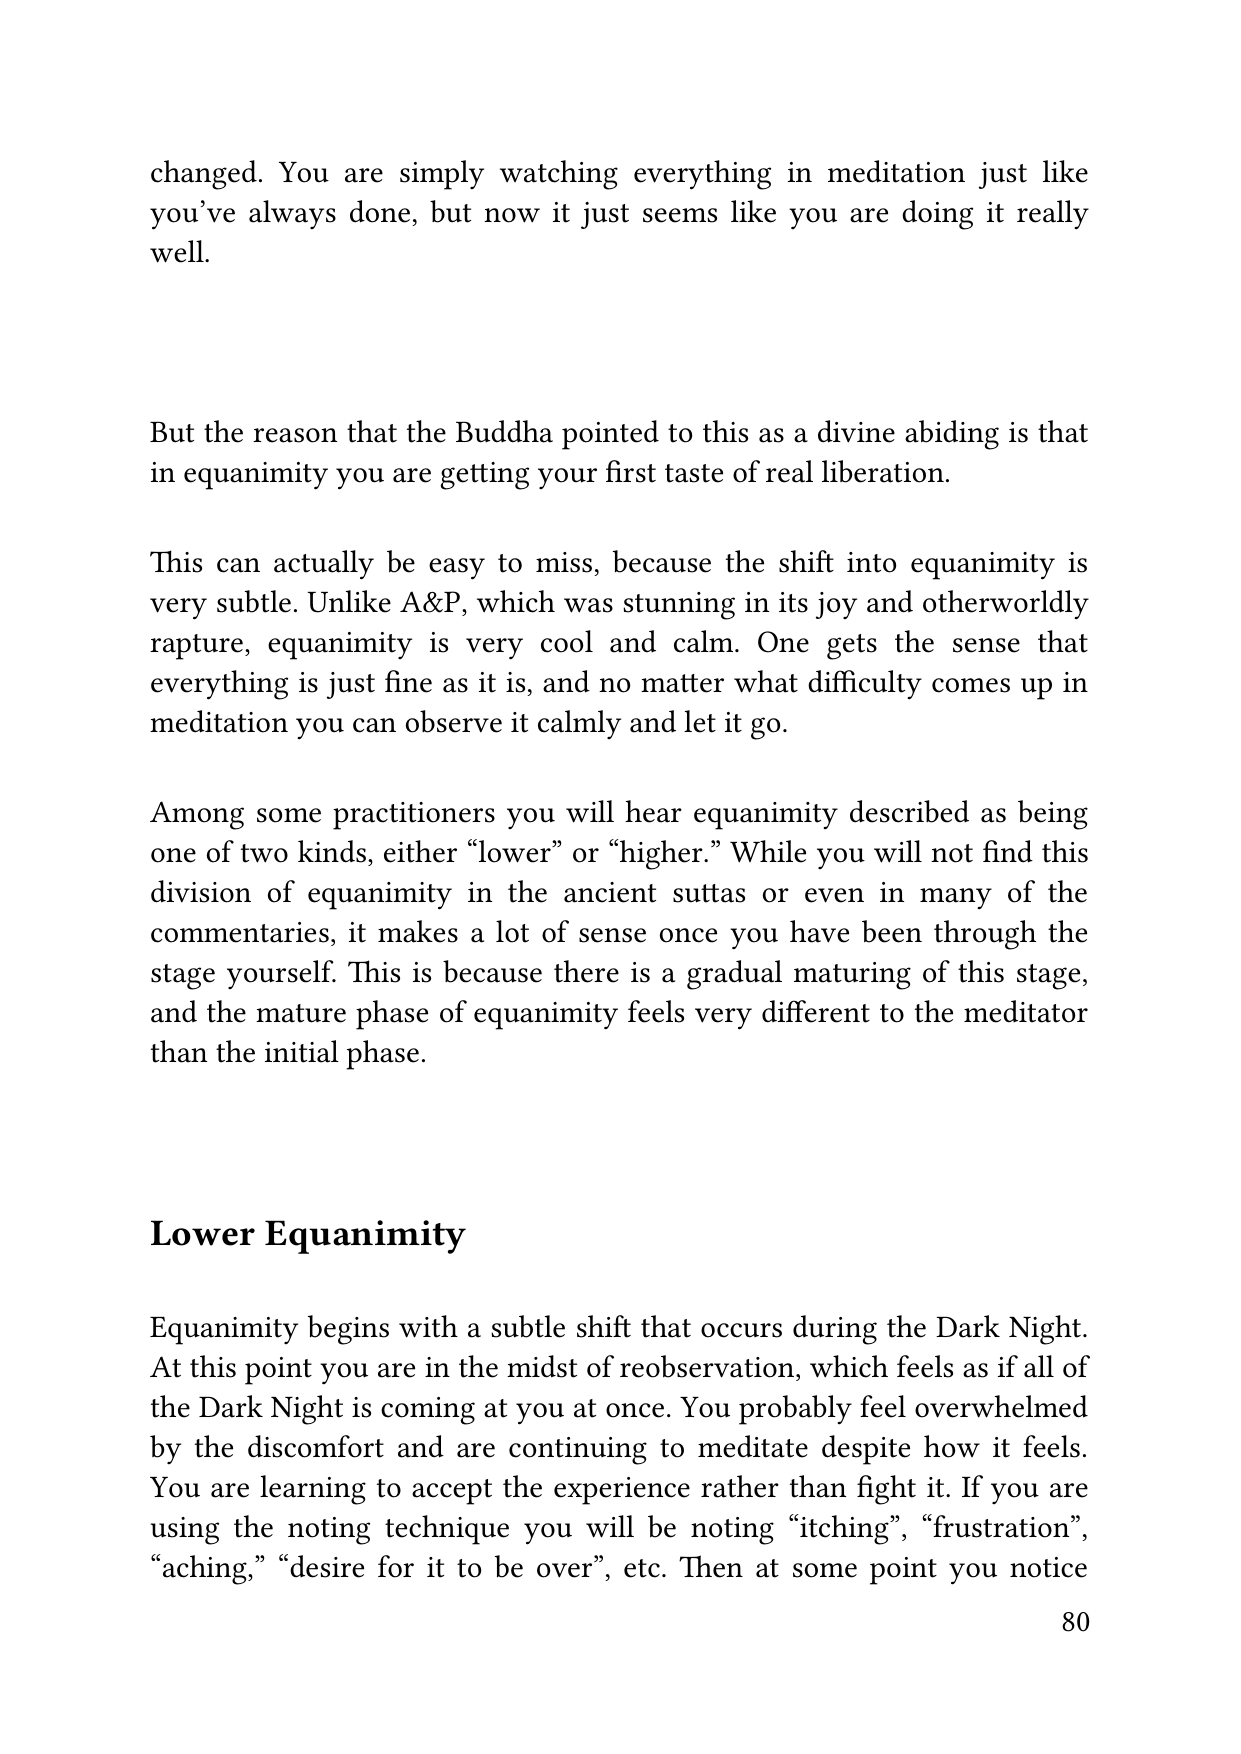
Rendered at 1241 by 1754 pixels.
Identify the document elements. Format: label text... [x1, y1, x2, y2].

subtitle Lower Equanimity [150, 1210, 1090, 1255]
text But the reason that the Buddha pointed to this as a divine abiding is that in equanimity you are getting your first taste of real liberation. [150, 410, 1090, 490]
text changed. You are simply watching everything in meditation just like you’ve always done, but now it just seems like you are doing it really well. [150, 150, 1090, 270]
text This can actually be easy to miss, because the shift into equanimity is very subtle. Unlike A&P, which was stunning in its joy and otherworldly rapture, equanimity is very cool and calm. One gets the sense that everything is just fine as it is, and no matter what difficulty comes up in meditation you can observe it calmly and let it go. [150, 540, 1090, 740]
text Equanimity begins with a subtle shift that occurs during the Dark Night. At this point you are in the midst of reobservation, which feels as if all of the Dark Night is coming at you at once. You probably feel overwhelmed by the discomfort and are continuing to meditate despite how it feels. You are learning to accept the experience rather than fight it. If you are using the noting technique you will be noting “itching”, “frustration”, “aching,” “desire for it to be over”, etc. Then at some point you notice [150, 1305, 1090, 1585]
text Among some practitioners you will hear equanimity described as being one of two kinds, either “lower” or “higher.” While you will not find this division of equanimity in the ancient suttas or even in many of the commentaries, it makes a lot of sense once you have been through the stage yourself. This is because there is a gradual maturing of this stage, and the mature phase of equanimity feels very different to the meditator than the initial phase. [150, 790, 1090, 1070]
